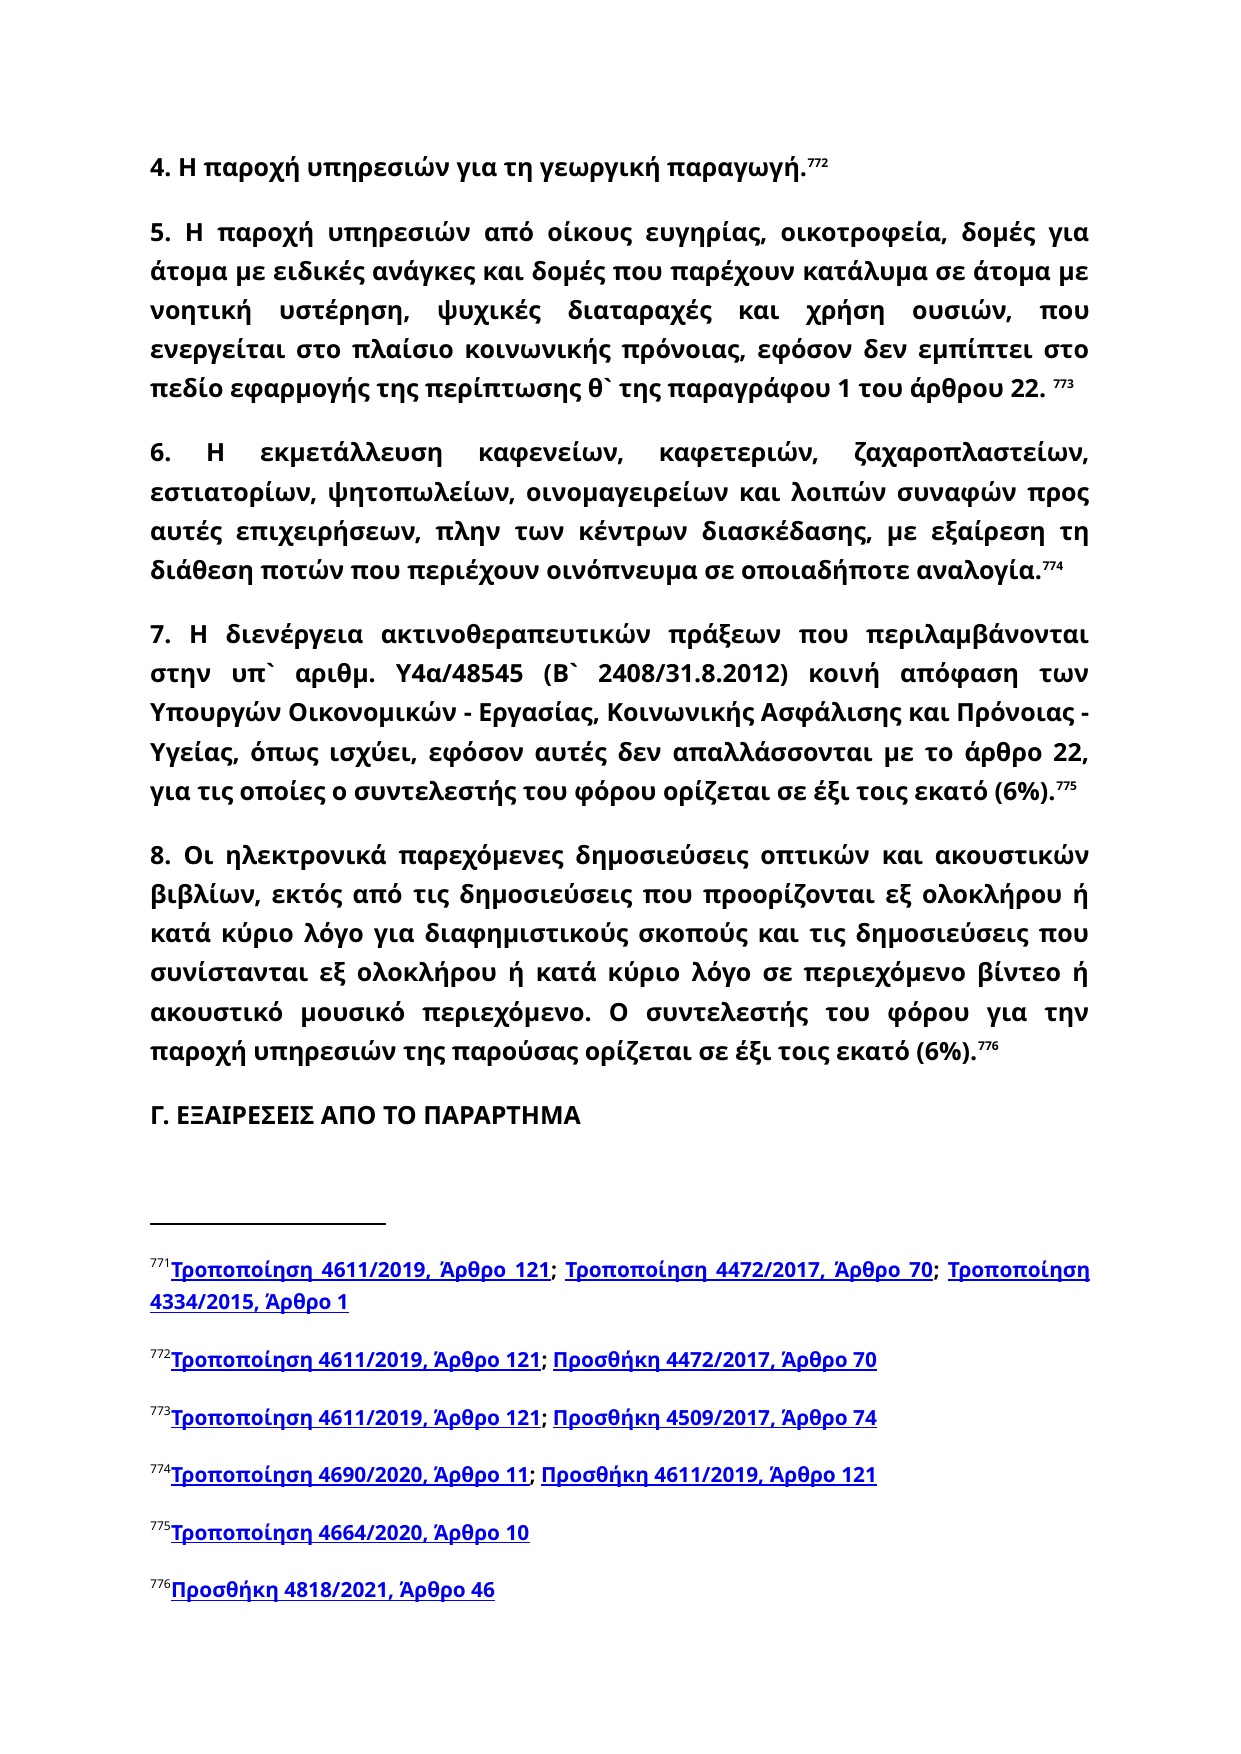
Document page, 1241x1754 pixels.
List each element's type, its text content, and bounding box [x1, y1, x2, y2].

text 6. Η εκμετάλλευση καφενείων, καφετεριών, ζαχαροπλαστείων, εστιατορίων, ψητοπωλείων, οινομαγειρείων και λοιπών συναφών προς αυτές επιχειρήσεων, πλην των κέντρων διασκέδασης, με εξαίρεση τη διάθεση ποτών που περιέχουν οινόπνευμα σε οποιαδήποτε αναλογία. [150, 435, 1090, 587]
text Γ. ΕΞΑΙΡΕΣΕΙΣ ΑΠΟ ΤΟ ΠΑΡΑΡΤΗΜΑ [150, 1097, 1090, 1132]
text Τροποποίηση 4611/2019, Άρθρο 121; Τροποποίηση 4472/2017, Άρθρο 70; Τροποποίηση 4334/2015, Άρθρο 1 [150, 1255, 1090, 1316]
text Τροποποίηση 4690/2020, Άρθρο 11; Προσθήκη 4611/2019, Άρθρο 121 [150, 1460, 1090, 1489]
text Προσθήκη 4818/2021, Άρθρο 46 [150, 1576, 1090, 1604]
text 8. Οι ηλεκτρονικά παρεχόμενες δημοσιεύσεις οπτικών και ακουστικών βιβλίων, εκτός από τις δημοσιεύσεις που προορίζονται εξ ολοκλήρου ή κατά κύριο λόγο για διαφημιστικούς σκοπούς και τις δημοσιεύσεις που συνίστανται εξ ολοκλήρου ή κατά κύριο λόγο σε περιεχόμενο βίντεο ή ακουστικό μουσικό περιεχόμενο. Ο συντελεστής του φόρου για την παροχή υπηρεσιών της παρούσας ορίζεται σε έξι τοις εκατό (6%). [150, 837, 1090, 1067]
text Τροποποίηση 4611/2019, Άρθρο 121; Προσθήκη 4472/2017, Άρθρο 70 [150, 1345, 1090, 1373]
text Τροποποίηση 4611/2019, Άρθρο 121; Προσθήκη 4509/2017, Άρθρο 74 [150, 1403, 1090, 1431]
text Τροποποίηση 4664/2020, Άρθρο 10 [150, 1518, 1090, 1546]
text 7. Η διενέργεια ακτινοθεραπευτικών πράξεων που περιλαμβάνονται στην υπ` αριθμ. Υ4α/48545 (Β` 2408/31.8.2012) κοινή απόφαση των Υπουργών Οικονομικών - Εργασίας, Κοινωνικής Ασφάλισης και Πρόνοιας - Υγείας, όπως ισχύει, εφόσον αυτές δεν απαλλάσσονται με το άρθρο 22, για τις οποίες ο συντελεστής του φόρου ορίζεται σε έξι τοις εκατό (6%). [150, 617, 1090, 807]
text 5. Η παροχή υπηρεσιών από οίκους ευγηρίας, οικοτροφεία, δομές για άτομα με ειδικές ανάγκες και δομές που παρέχουν κατάλυμα σε άτομα με νοητική υστέρηση, ψυχικές διαταραχές και χρήση ουσιών, που ενεργείται στο πλαίσιο κοινωνικής πρόνοιας, εφόσον δεν εμπίπτει στο πεδίο εφαρμογής της περίπτωσης θ` της παραγράφου 1 του άρθρου 22. [150, 214, 1090, 405]
text 4. Η παροχή υπηρεσιών για τη γεωργική παραγωγή. [150, 150, 1090, 184]
